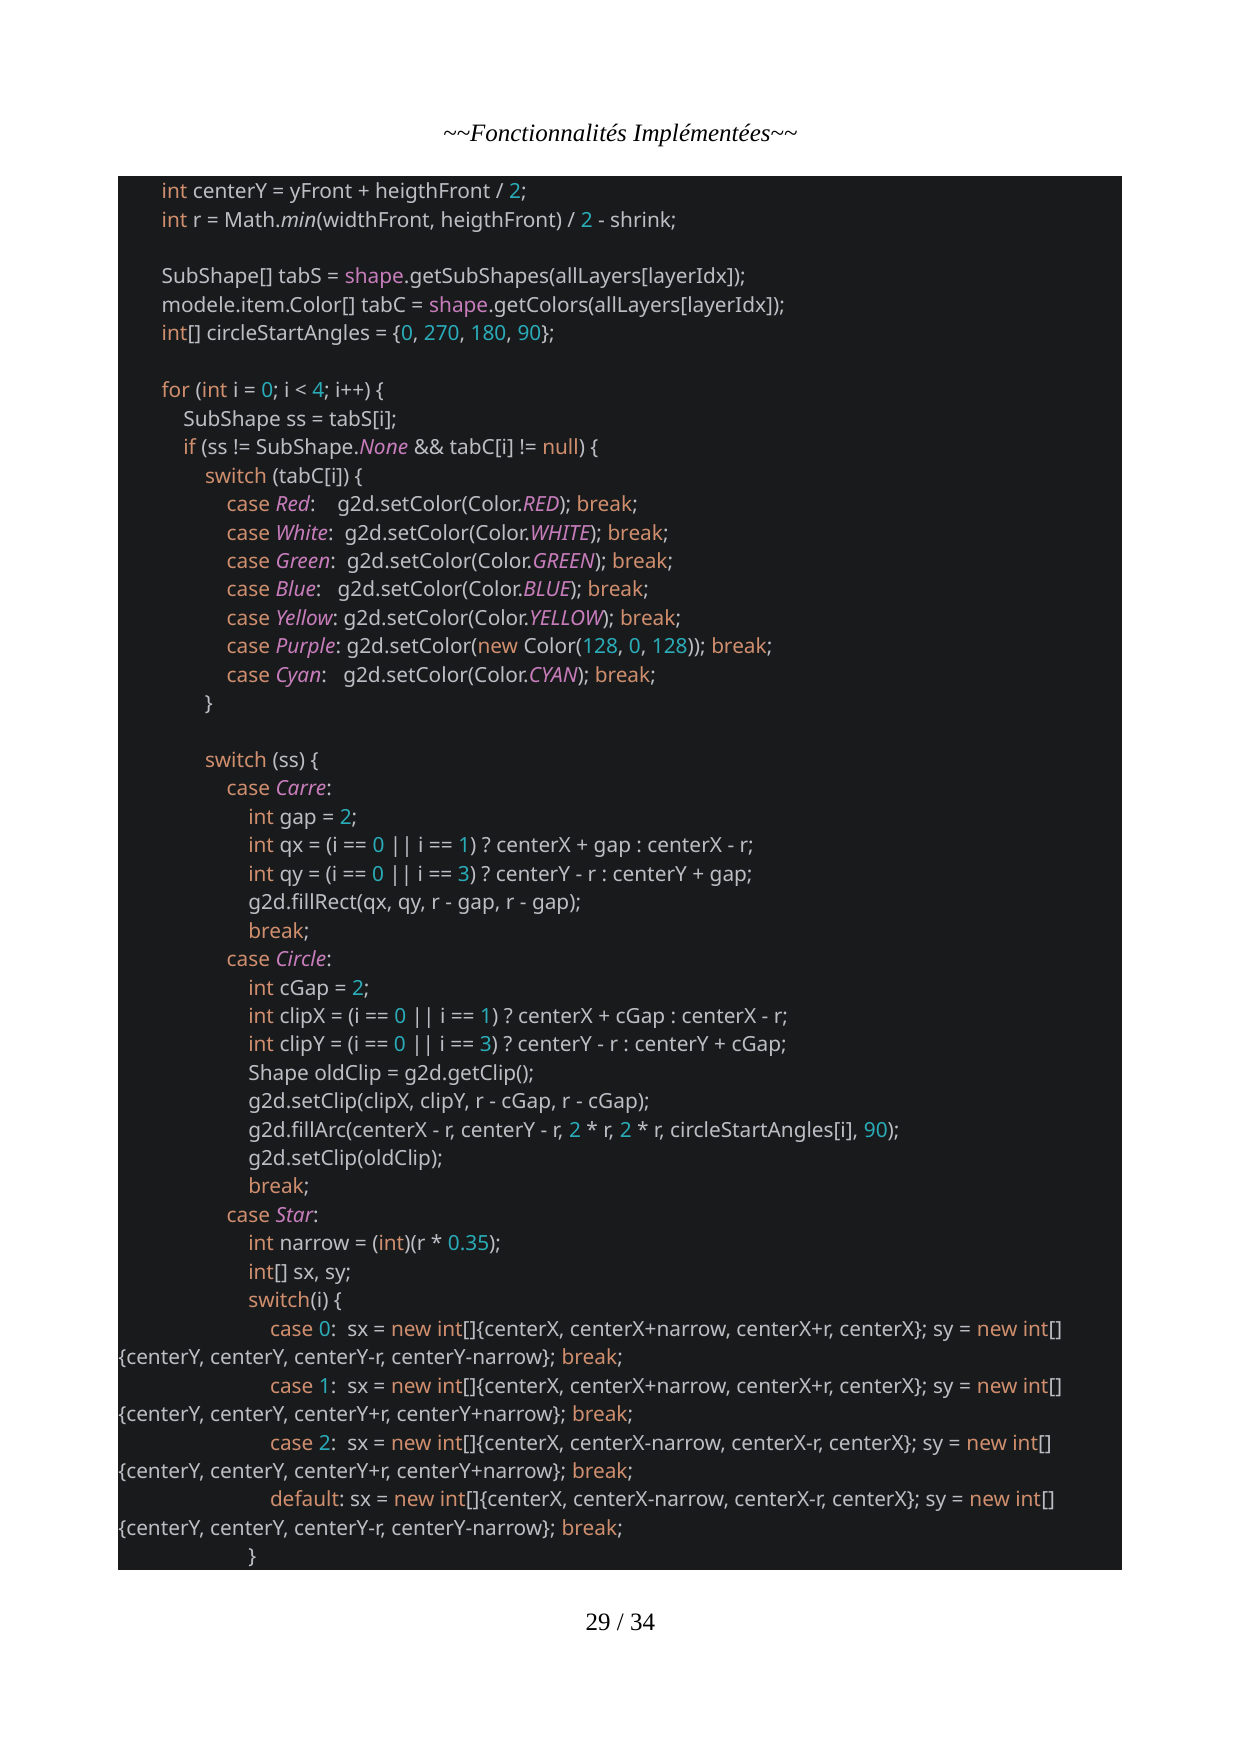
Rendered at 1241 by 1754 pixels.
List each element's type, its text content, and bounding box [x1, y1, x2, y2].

text int centerY = yFront + heigthFront / 2; int r = Math.min(widthFront, heigthFront) / 2 - shrink; SubShape[] tabS = shape.getSubShapes(allLayers[layerIdx]); modele.item.Color[] tabC = shape.getColors(allLayers[layerIdx]); int[] circleStartAngles = {0, 270, 180, 90}; for (int i = 0; i < 4; i++) { SubShape ss = tabS[i]; if (ss != SubShape.None && tabC[i] != null) { switch (tabC[i]) { case Red: g2d.setColor(Color.RED); break; case White: g2d.setColor(Color.WHITE); break; case Green: g2d.setColor(Color.GREEN); break; case Blue: g2d.setColor(Color.BLUE); break; case Yellow: g2d.setColor(Color.YELLOW); break; case Purple: g2d.setColor(new Color(128, 0, 128)); break; case Cyan: g2d.setColor(Color.CYAN); break; } switch (ss) { case Carre: int gap = 2; int qx = (i == 0 || i == 1) ? centerX + gap : centerX - r; int qy = (i == 0 || i == 3) ? centerY - r : centerY + gap; g2d.fillRect(qx, qy, r - gap, r - gap); break; case Circle: int cGap = 2; int clipX = (i == 0 || i == 1) ? centerX + cGap : centerX - r; int clipY = (i == 0 || i == 3) ? centerY - r : centerY + cGap; Shape oldClip = g2d.getClip(); g2d.setClip(clipX, clipY, r - cGap, r - cGap); g2d.fillArc(centerX - r, centerY - r, 2 * r, 2 * r, circleStartAngles[i], 90); g2d.setClip(oldClip); break; case Star: int narrow = (int)(r * 0.35); int[] sx, sy; switch(i) { case 0: sx = new int[]{centerX, centerX+narrow, centerX+r, centerX}; sy = new int[]{centerY, centerY, centerY-r, centerY-narrow}; break; case 1: sx = new int[]{centerX, centerX+narrow, centerX+r, centerX}; sy = new int[]{centerY, centerY, centerY+r, centerY+narrow}; break; case 2: sx = new int[]{centerX, centerX-narrow, centerX-r, centerX}; sy = new int[]{centerY, centerY, centerY+r, centerY+narrow}; break; default: sx = new int[]{centerX, centerX-narrow, centerX-r, centerX}; sy = new int[]{centerY, centerY, centerY-r, centerY-narrow}; break; } [118, 176, 1122, 1570]
